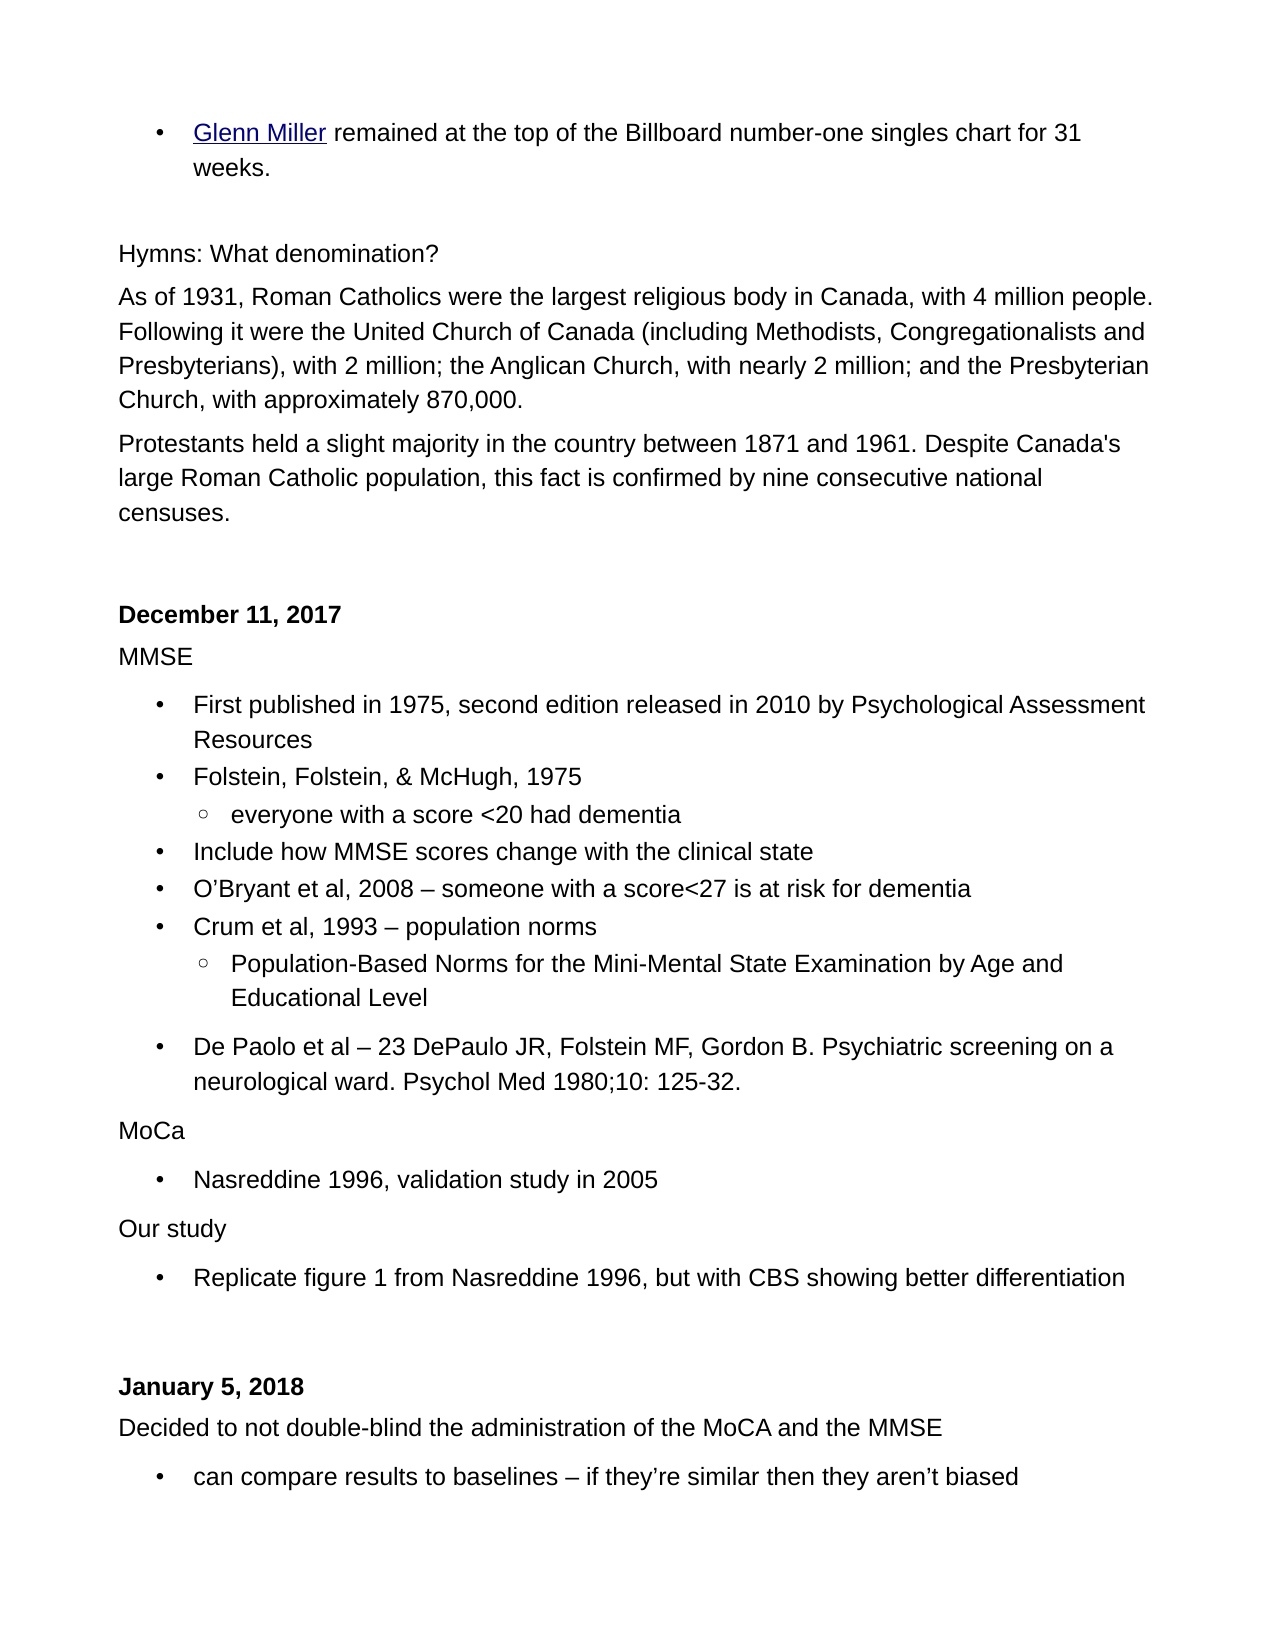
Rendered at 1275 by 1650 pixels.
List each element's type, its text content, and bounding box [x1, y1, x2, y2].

text MMSE [118, 641, 1157, 670]
text As of 1931, Roman Catholics were the largest religious body in Canada, with 4 million people. Following it were the United Church of Canada (including Methodists, Congregationalists and Presbyterians), with 2 million; the Anglican Church, with nearly 2 million; and the Presbyterian Church, with approximately 870,000. [118, 282, 1157, 414]
text MoCa [118, 1116, 1157, 1145]
list Nasreddine 1996, validation study in 2005 [156, 1165, 1157, 1194]
list Folstein, Folstein, & McHugh, 1975 [156, 762, 1157, 791]
list everyone with a score <20 had dementia [193, 799, 1157, 828]
list De Paolo et al – 23 DePaulo JR, Folstein MF, Gordon B. Psychiatric screening on a neurological ward. Psychol Med 1980;10: 125-32. [156, 1032, 1157, 1096]
subtitle January 5, 2018 [118, 1372, 1157, 1401]
list Glenn Miller remained at the top of the Billboard number-one singles chart for 31 weeks. [156, 118, 1157, 181]
list O’Bryant et al, 2008 – someone with a score<27 is at risk for dementia [156, 874, 1157, 903]
list Population-Based Norms for the Mini-Mental State Examination by Age and Educational Level [193, 949, 1157, 1012]
text Our study [118, 1214, 1157, 1243]
list Crum et al, 1993 – population norms [156, 911, 1157, 940]
text Decided to not double-blind the administration of the MoCA and the MMSE [118, 1413, 1157, 1442]
list Include how MMSE scores change with the clinical state [156, 837, 1157, 866]
text Hymns: What denomination? [118, 239, 1157, 268]
subtitle December 11, 2017 [118, 600, 1157, 629]
list First published in 1975, second edition released in 2010 by Psychological Assessment Resources [156, 691, 1157, 754]
list Replicate figure 1 from Nasreddine 1996, but with CBS showing better differentiation [156, 1263, 1157, 1292]
text Protestants held a slight majority in the country between 1871 and 1961. Despite Canada's large Roman Catholic population, this fact is confirmed by nine consecutive national censuses. [118, 429, 1157, 526]
list can compare results to baselines – if they’re similar then they aren’t biased [156, 1462, 1157, 1491]
